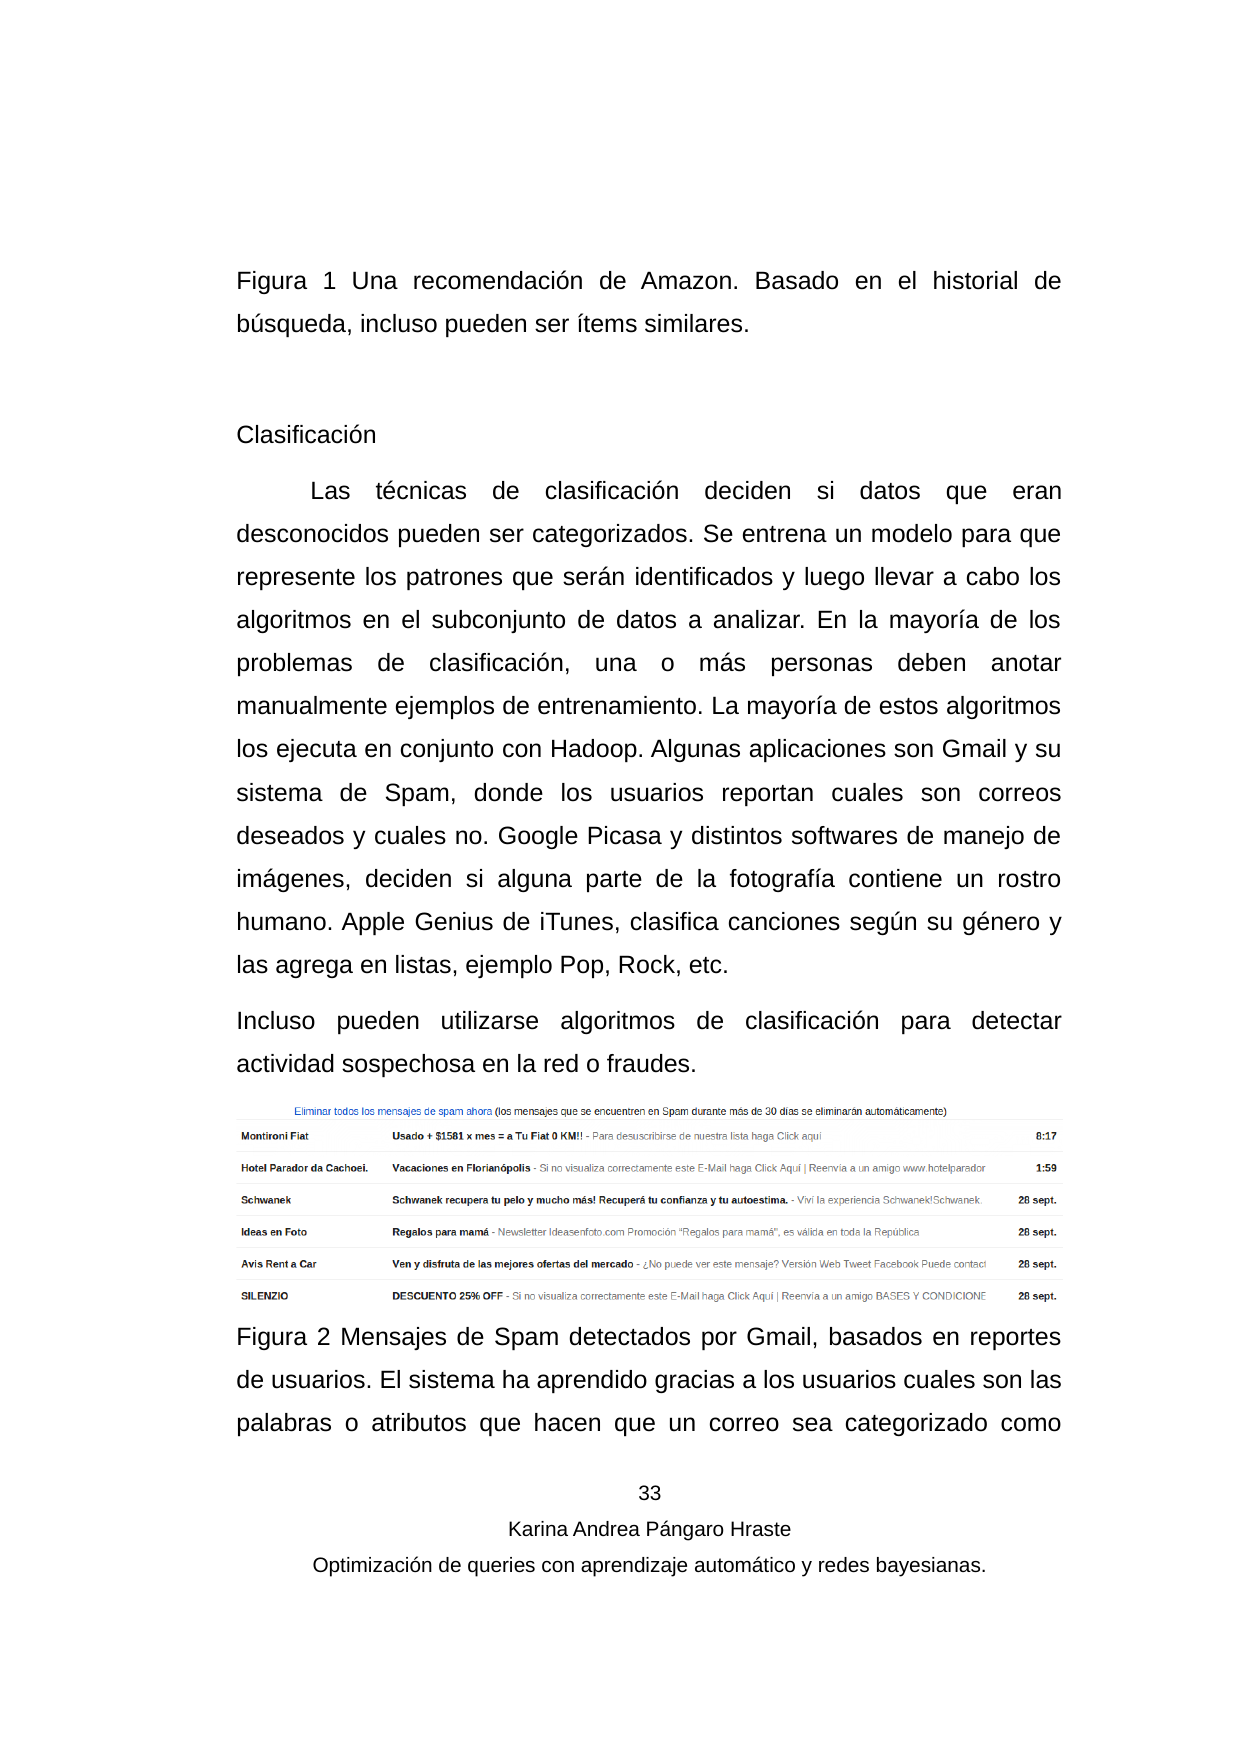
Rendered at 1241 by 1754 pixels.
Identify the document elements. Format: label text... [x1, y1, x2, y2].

text Incluso pueden utilizarse algoritmos de clasificación para detectar actividad sospechosa en la red o fraudes. [236, 1006, 1063, 1078]
text Las técnicas de clasificación deciden si datos que eran desconocidos pueden ser categorizados. Se entrena un modelo para que represente los patrones que serán identificados y luego llevar a cabo los algoritmos en el subconjunto de datos a analizar. En la mayoría de los problemas de clasificación, una o más personas deben anotar manualmente ejemplos de entrenamiento. La mayoría de estos algoritmos los ejecuta en conjunto con Hadoop. Algunas aplicaciones son Gmail y su sistema de Spam, donde los usuarios reportan cuales son correos deseados y cuales no. Google Picasa y distintos softwares de manejo de imágenes, deciden si alguna parte de la fotografía contiene un rostro humano. Apple Genius de iTunes, clasifica canciones según su género y las agrega en listas, ejemplo Pop, Rock, etc. [236, 476, 1063, 979]
picture [236, 1104, 1063, 1308]
text Figura 2 Mensajes de Spam detectados por Gmail, basados en reportes de usuarios. El sistema ha aprendido gracias a los usuarios cuales son las palabras o atributos que hacen que un correo sea categorizado como [236, 1308, 1063, 1437]
text Figura 1 Una recomendación de Amazon. Basado en el historial de búsqueda, incluso pueden ser ítems similares. [236, 266, 1063, 338]
text Clasificación [236, 420, 1063, 449]
